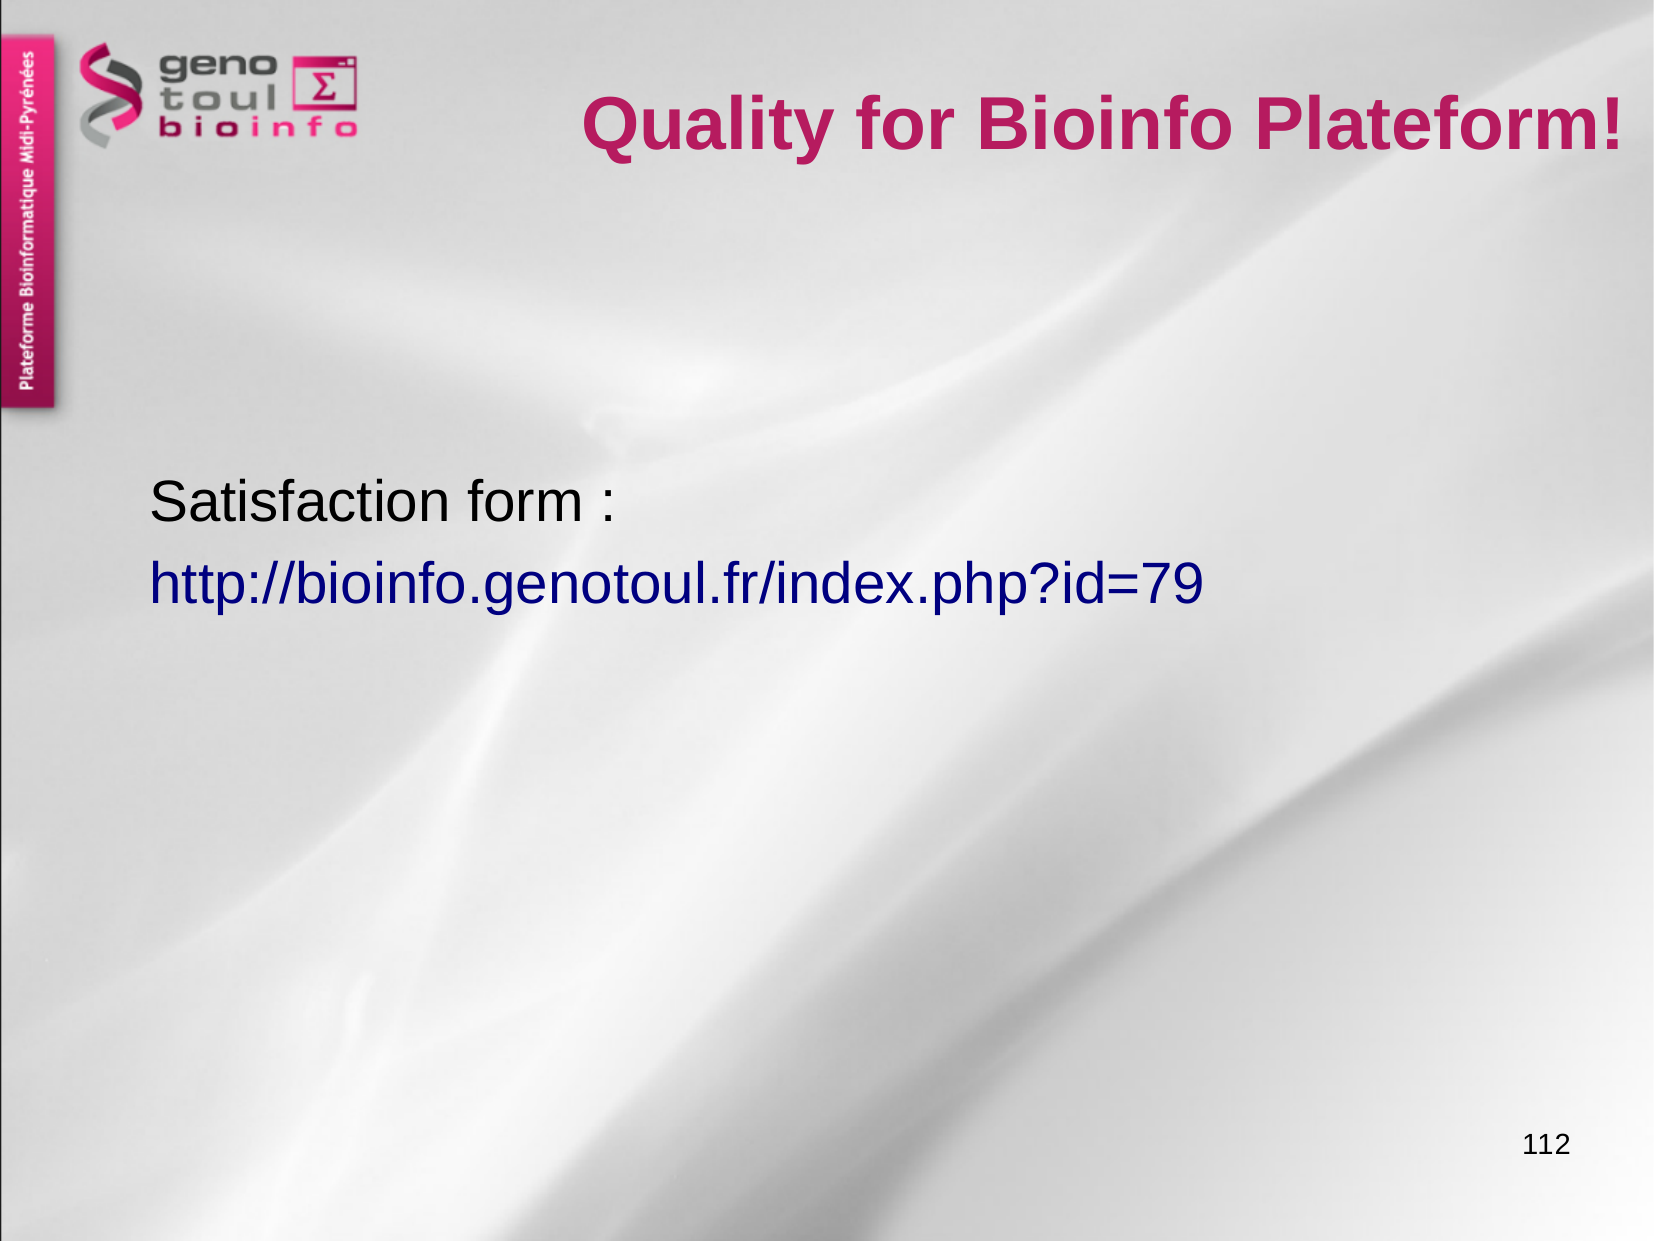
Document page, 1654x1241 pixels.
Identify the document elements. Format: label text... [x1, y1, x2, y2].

title Quality for Bioinfo Plateform! [141, 25, 1627, 230]
picture [0, 0, 1654, 1241]
list Satisfaction form : http://bioinfo.genotoul.fr/index.php?id=79 [147, 290, 1568, 1109]
